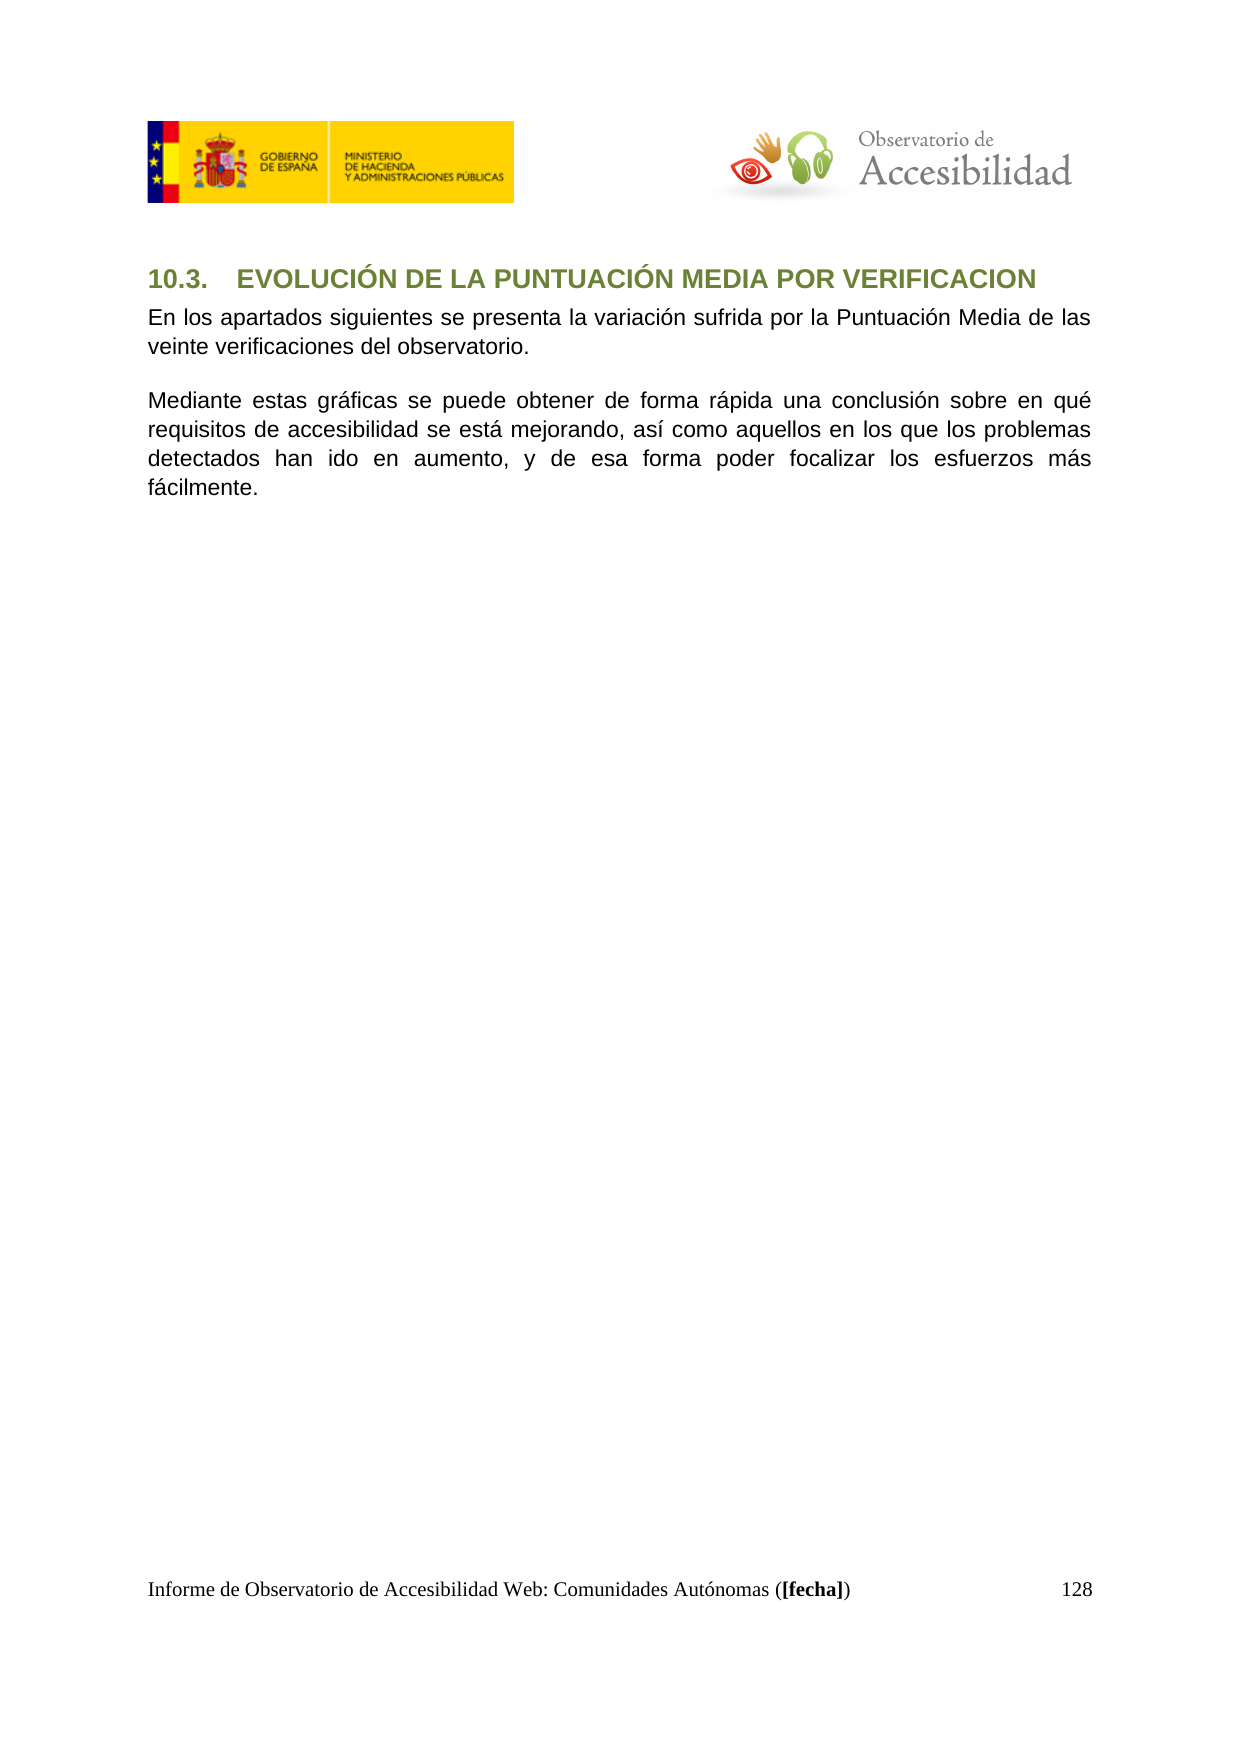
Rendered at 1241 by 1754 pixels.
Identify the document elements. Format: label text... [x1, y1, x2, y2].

text Mediante estas gráficas se puede obtener de forma rápida una conclusión sobre en qué requisitos de accesibilidad se está mejorando, así como aquellos en los que los problemas detectados han ido en aumento, y de esa forma poder focalizar los esfuerzos más fácilmente. [148, 387, 1092, 500]
picture [147, 121, 514, 203]
picture [710, 122, 1086, 205]
list Evolución de la Puntuación Media por Verificacion [148, 263, 1092, 294]
text En los apartados siguientes se presenta la variación sufrida por la Puntuación Media de las veinte verificaciones del observatorio. [148, 304, 1092, 359]
